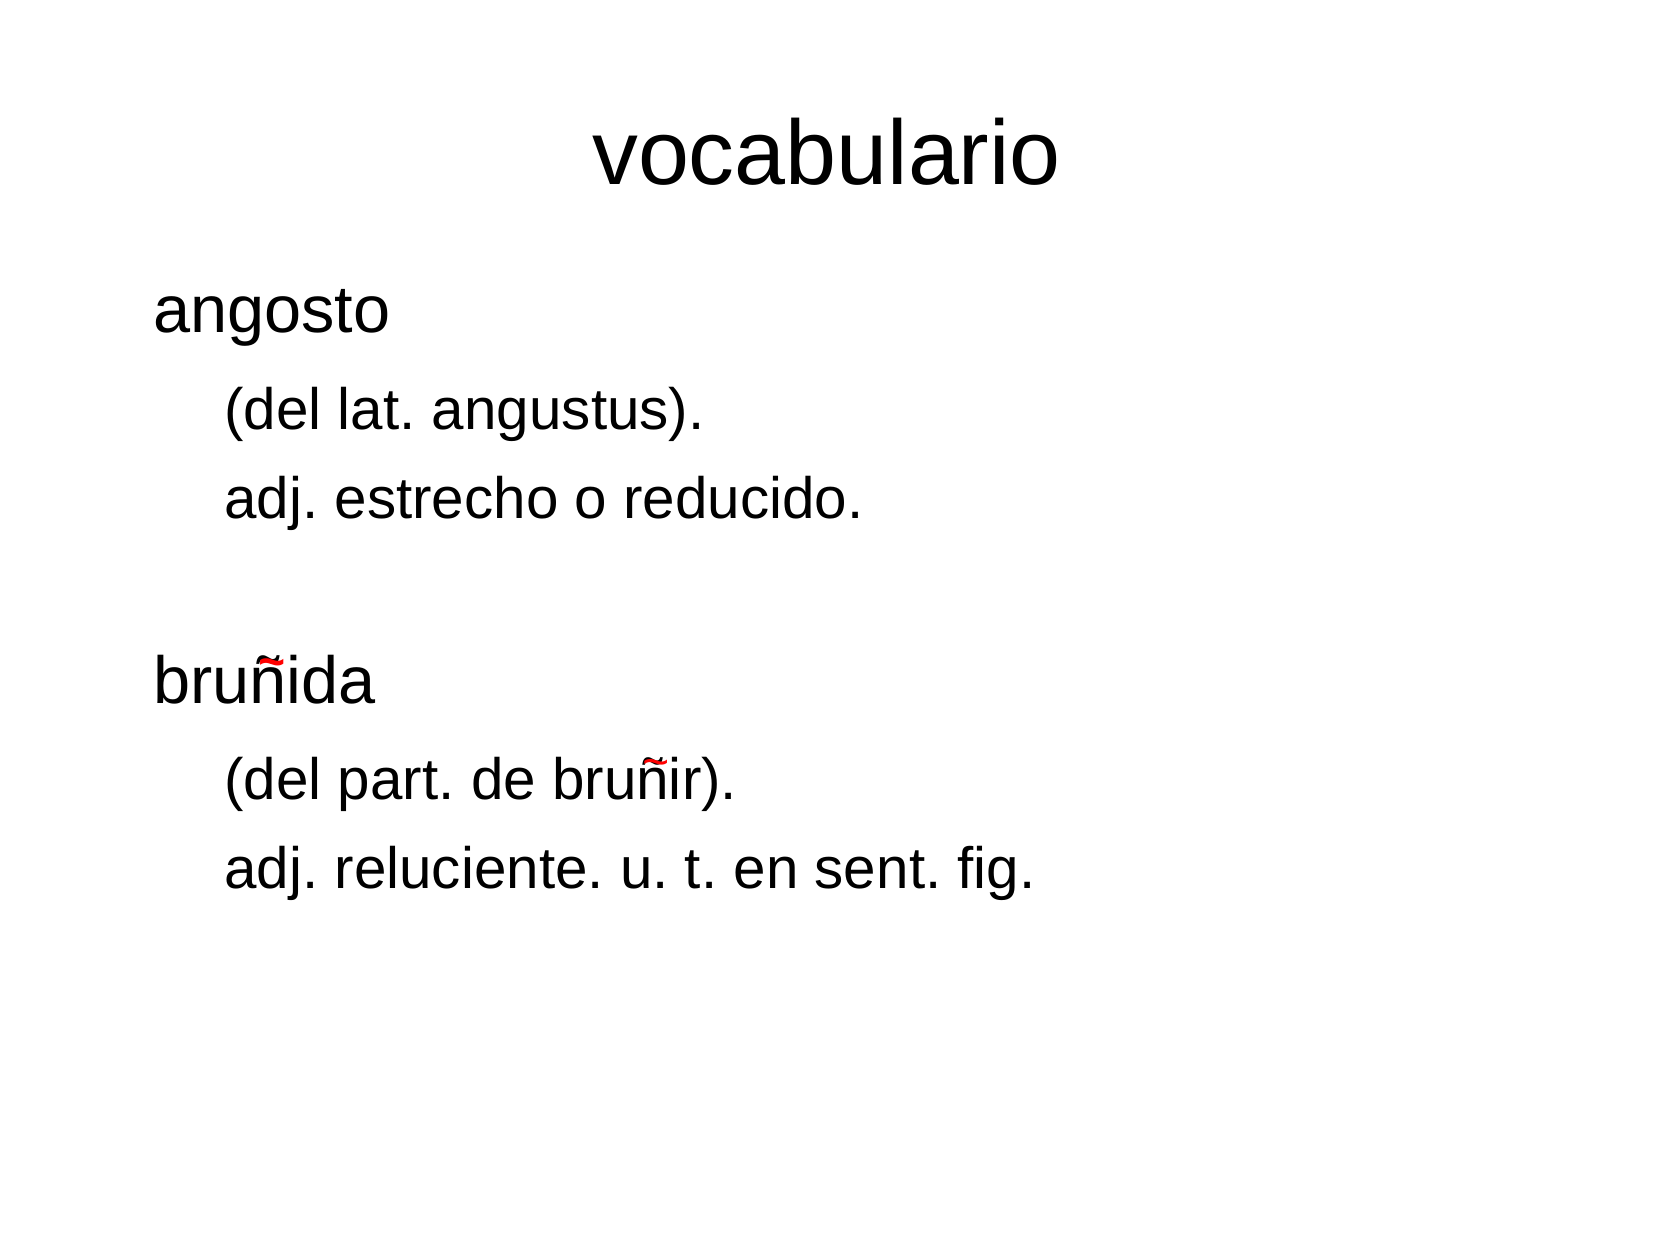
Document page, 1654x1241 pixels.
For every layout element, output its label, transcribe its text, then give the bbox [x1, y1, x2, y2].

text_box ~ [243, 628, 301, 695]
title vocabulario [82, 49, 1571, 257]
list angosto (del lat. angustus). adj. estrecho o reducido. bruñida (del part. de bruñir). adj. reluciente. u. t. en sent. fig. [82, 272, 1571, 992]
text_box ~ [627, 728, 684, 795]
